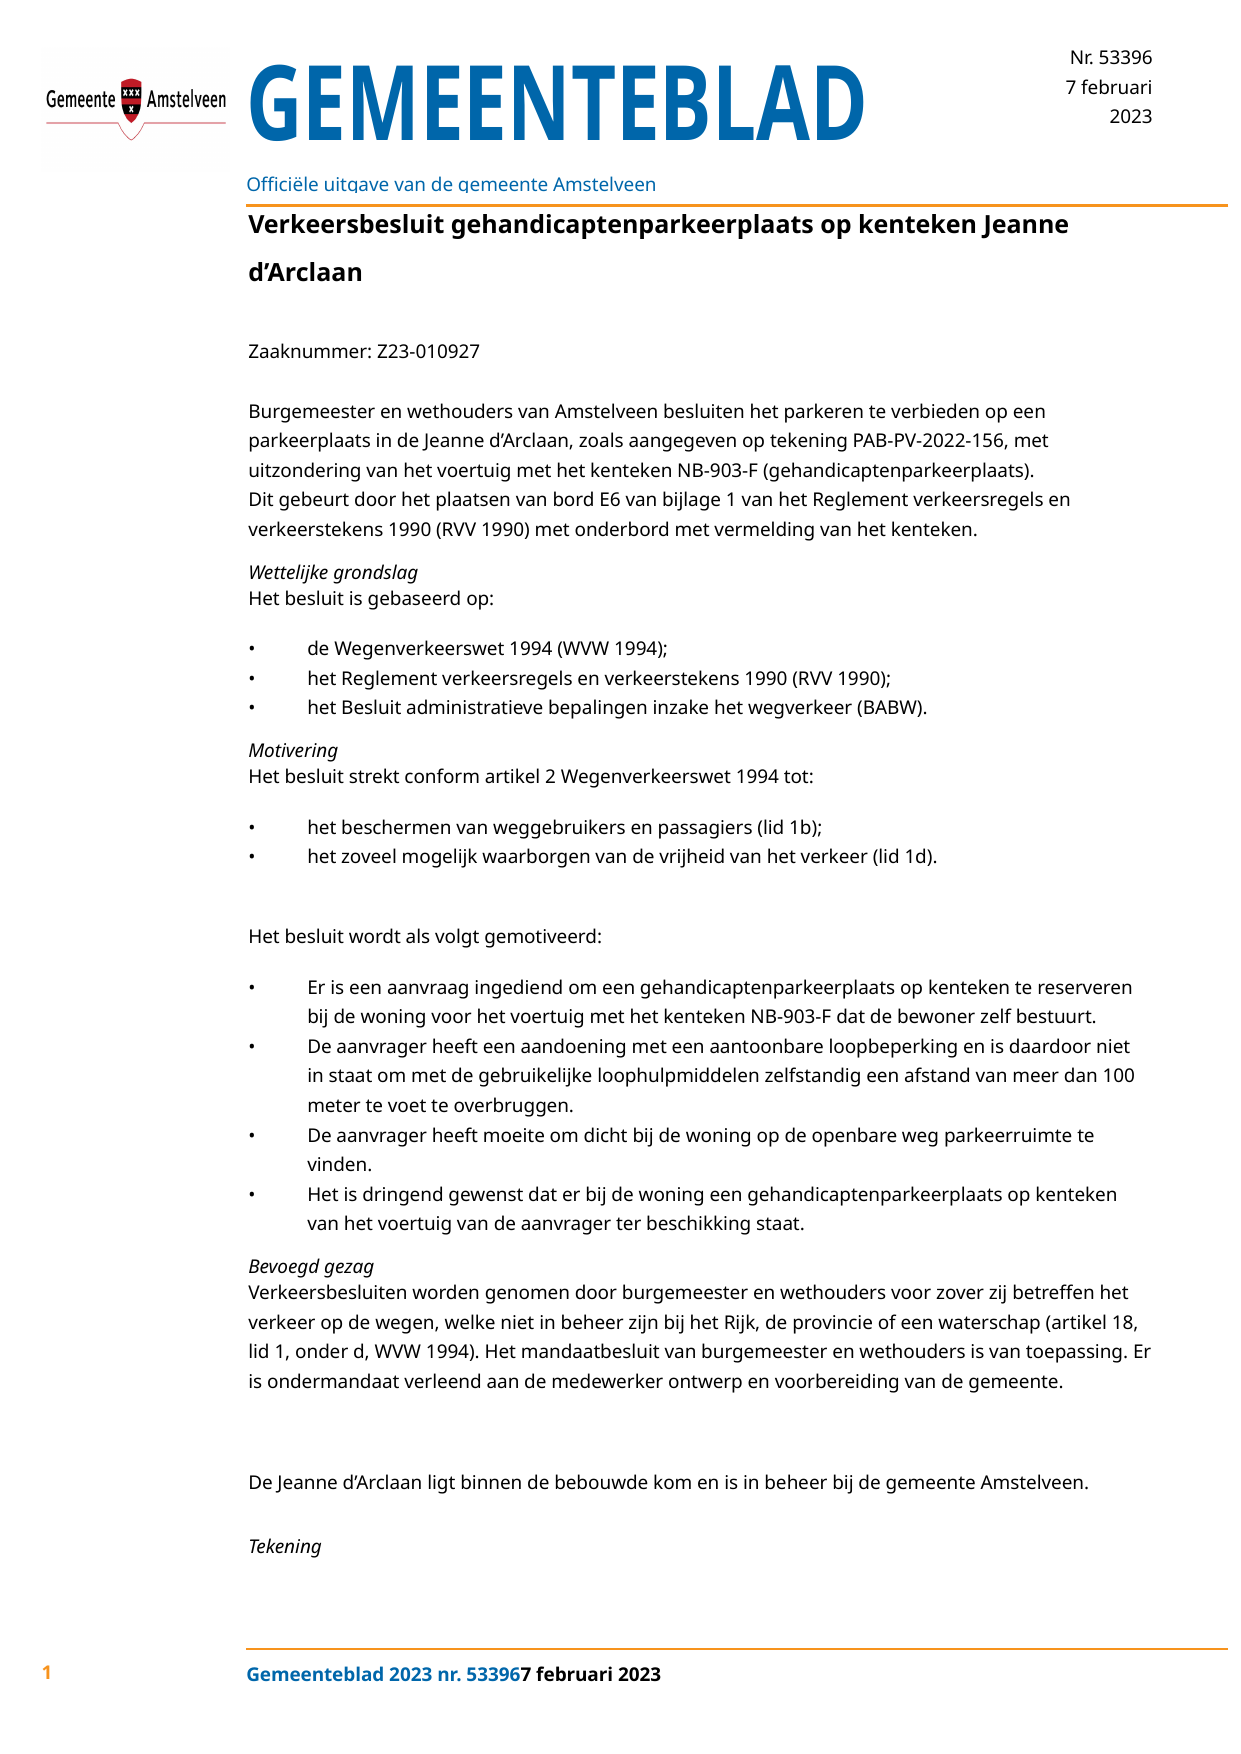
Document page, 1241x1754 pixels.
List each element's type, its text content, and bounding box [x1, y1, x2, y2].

picture [41, 47, 231, 172]
list het Reglement verkeersregels en verkeerstekens 1990 (RVV 1990); [248, 665, 1152, 691]
list De aanvrager heeft een aandoening met een aantoonbare loopbeperking en is daardoor niet in staat om met de gebruikelijke loophulpmiddelen zelfstandig een afstand van meer dan 100 meter te voet te overbruggen. [248, 1033, 1152, 1118]
list het Besluit administratieve bepalingen inzake het wegverkeer (BABW). [248, 694, 1152, 720]
text Zaaknummer: Z23-010927 [248, 339, 1152, 364]
list Er is een aanvraag ingediend om een gehandicaptenparkeerplaats op kenteken te reserveren bij de woning voor het voertuig met het kenteken NB-903-F dat de bewoner zelf bestuurt. [248, 974, 1152, 1029]
text De Jeanne d’Arclaan ligt binnen de bebouwde kom en is in beheer bij de gemeente Amstelveen. [248, 1469, 1152, 1495]
list het zoveel mogelijk waarborgen van de vrijheid van het verkeer (lid 1d). [248, 843, 1152, 869]
text Het besluit strekt conform artikel 2 Wegenverkeerswet 1994 tot: [248, 763, 1152, 789]
text Bevoegd gezag [248, 1254, 1152, 1279]
text Motivering [248, 738, 1152, 763]
list het beschermen van weggebruikers en passagiers (lid 1b); [248, 814, 1152, 839]
text Dit gebeurt door het plaatsen van bord E6 van bijlage 1 van het Reglement verkeersregels en verkeerstekens 1990 (RVV 1990) met onderbord met vermelding van het kenteken. [248, 487, 1152, 542]
text Verkeersbesluit gehandicaptenparkeerplaats op kenteken Jeanne d’Arclaan [248, 207, 1152, 288]
text Burgemeester en wethouders van Amstelveen besluiten het parkeren te verbieden op een parkeerplaats in de Jeanne d’Arclaan, zoals aangegeven op tekening PAB-PV-2022-156, met uitzondering van het voertuig met het kenteken NB-903-F (gehandicaptenparkeerplaats). [248, 398, 1152, 483]
list Het is dringend gewenst dat er bij de woning een gehandicaptenparkeerplaats op kenteken van het voertuig van de aanvrager ter beschikking staat. [248, 1181, 1152, 1236]
list de Wegenverkeerswet 1994 (WVW 1994); [248, 635, 1152, 661]
text Tekening [248, 1533, 1152, 1559]
text Het besluit is gebaseerd op: [248, 585, 1152, 611]
list De aanvrager heeft moeite om dicht bij de woning op de openbare weg parkeerruimte te vinden. [248, 1122, 1152, 1177]
text Verkeersbesluiten worden genomen door burgemeester en wethouders voor zover zij betreffen het verkeer op de wegen, welke niet in beheer zijn bij het Rijk, de provincie of een waterschap (artikel 18, lid 1, onder d, WVW 1994). Het mandaatbesluit van burgemeester en wethouders is van toepassing. Er is ondermandaat verleend aan de medewerker ontwerp en voorbereiding van de gemeente. [248, 1279, 1152, 1394]
text Het besluit wordt als volgt gemotiveerd: [248, 923, 1152, 949]
text Wettelijke grondslag [248, 559, 1152, 585]
